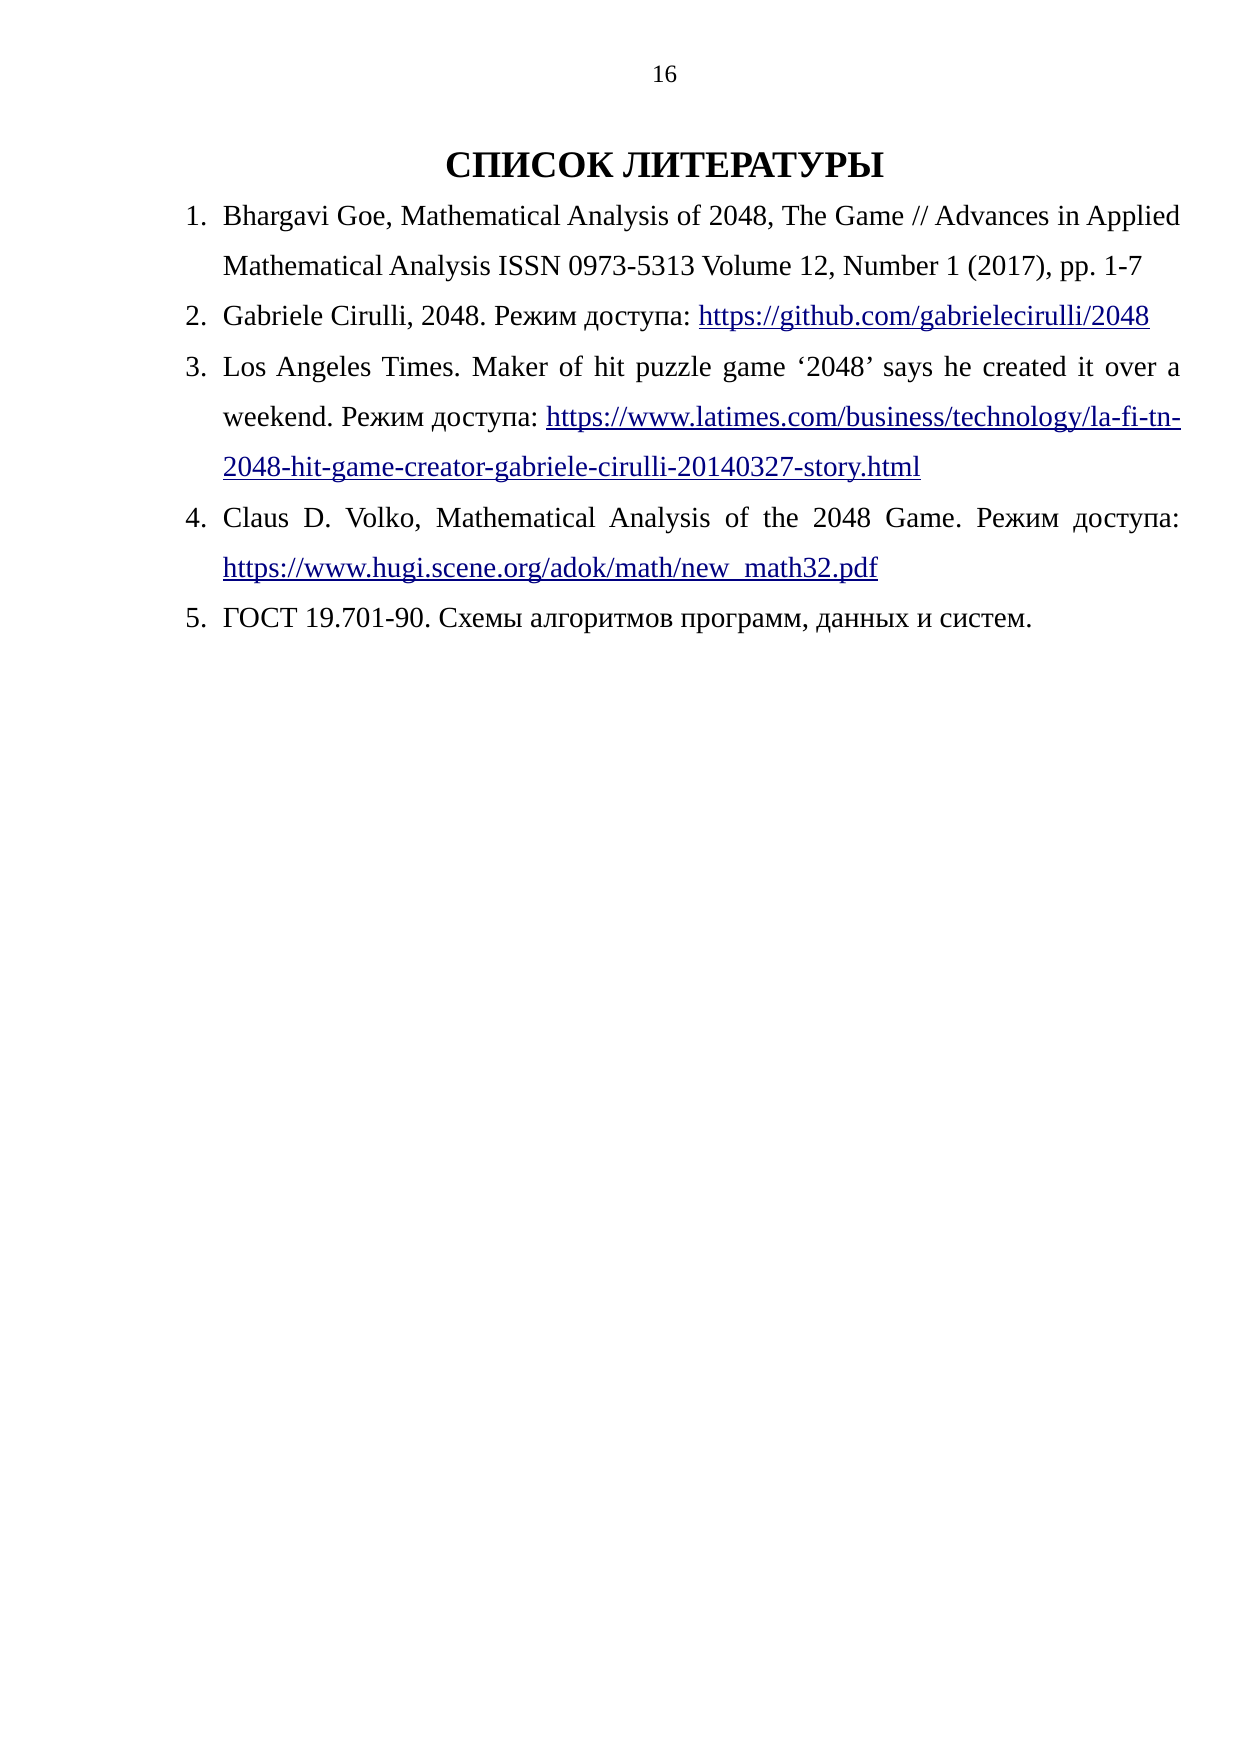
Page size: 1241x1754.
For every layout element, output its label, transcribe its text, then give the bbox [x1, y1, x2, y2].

list Los Angeles Times. Maker of hit puzzle game ‘2048’ says he created it over a weekend. Режим доступа: https://www.latimes.com/business/technology/la-fi-tn-2048-hit-game-creator-gabriele-cirulli-20140327-story.html [185, 349, 1181, 483]
list ГОСТ 19.701-90. Схемы алгоритмов программ, данных и систем. [185, 600, 1181, 634]
list Bhargavi Goe, Mathematical Analysis of 2048, The Game // Advances in Applied Mathematical Analysis ISSN 0973-5313 Volume 12, Number 1 (2017), pp. 1-7 [185, 198, 1181, 282]
list Gabriele Cirulli, 2048. Режим доступа: https://github.com/gabrielecirulli/2048 [185, 298, 1181, 332]
subtitle список литературы [148, 142, 1181, 185]
list Claus D. Volko, Mathematical Analysis of the 2048 Game. Режим доступа: https://www.hugi.scene.org/adok/math/new_math32.pdf [185, 500, 1181, 584]
